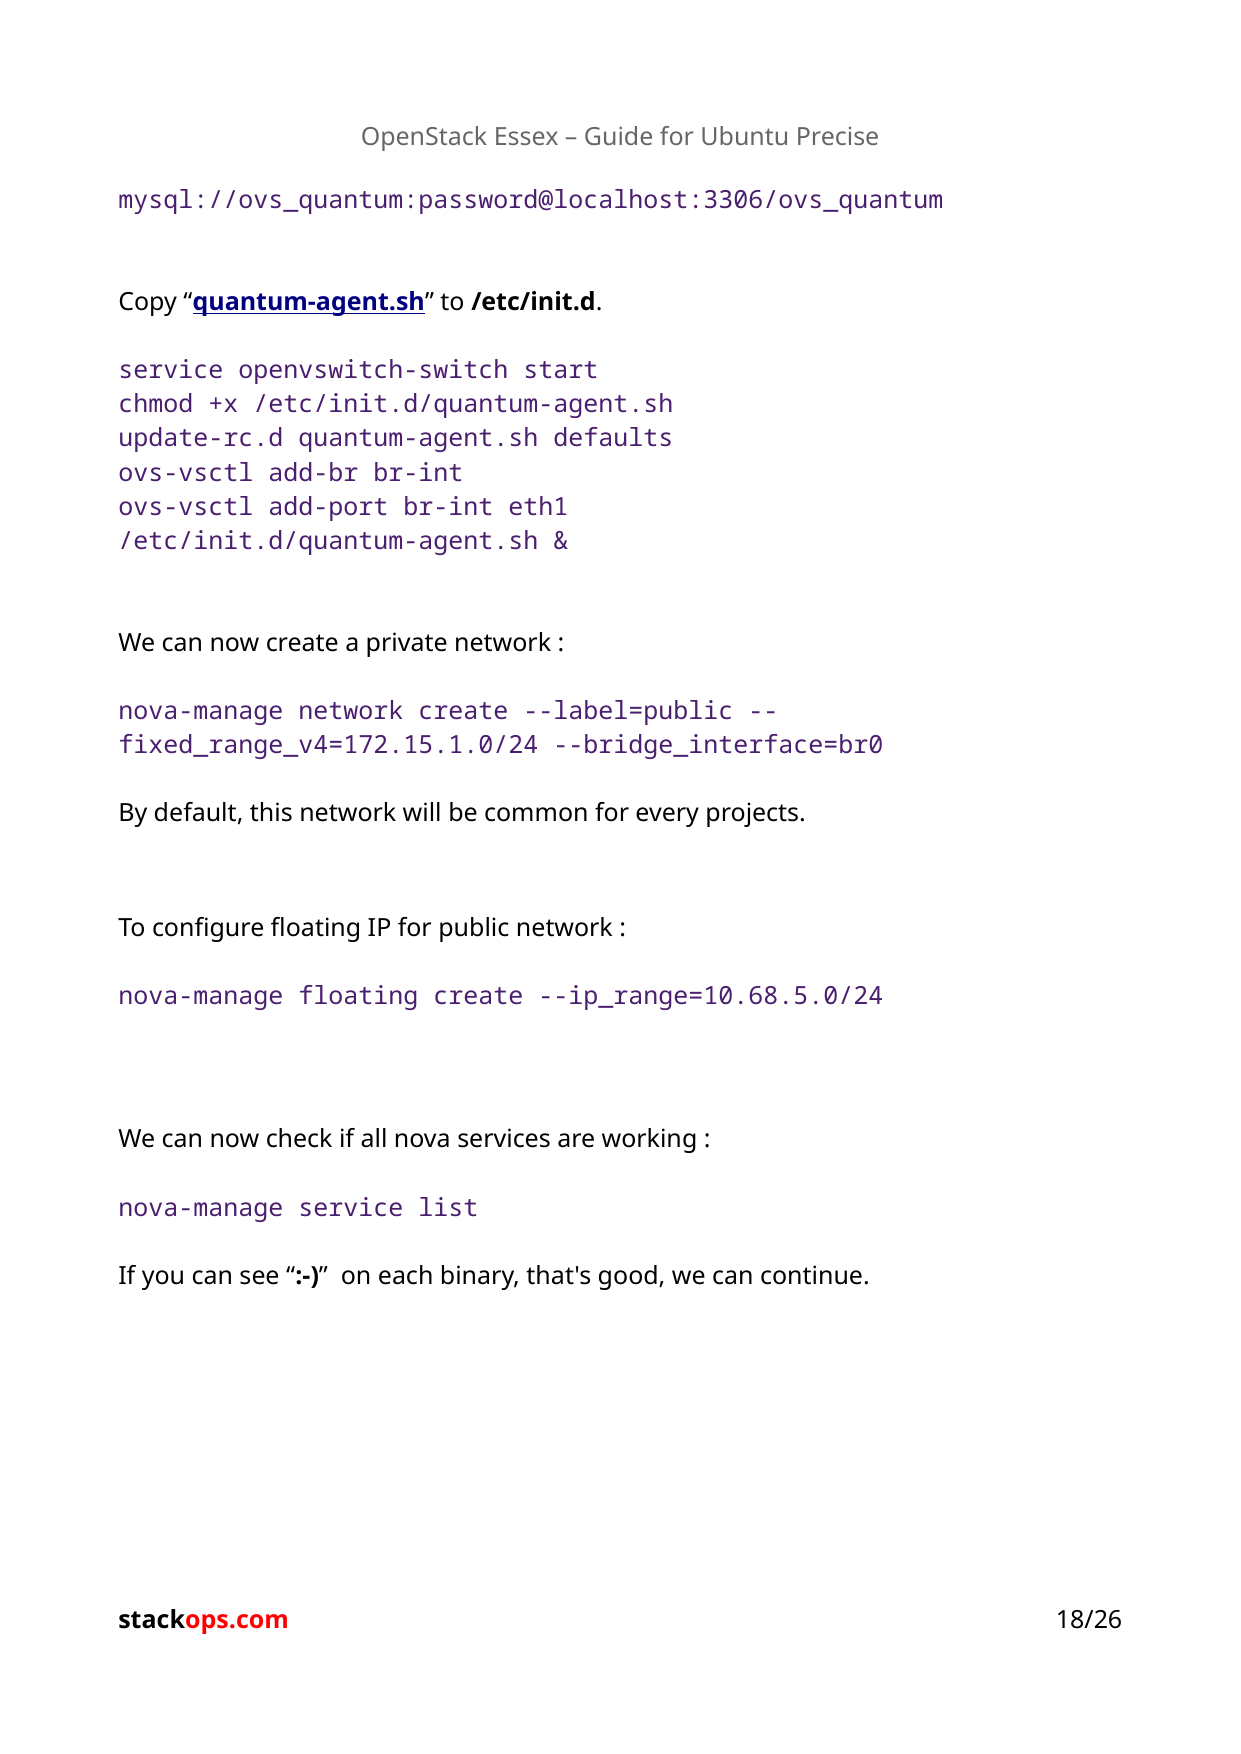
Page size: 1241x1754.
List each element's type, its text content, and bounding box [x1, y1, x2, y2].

text nova-manage floating create --ip_range=10.68.5.0/24 [118, 978, 1122, 1012]
text /etc/init.d/quantum-agent.sh & [118, 522, 1122, 556]
text mysql://ovs_quantum:password@localhost:3306/ovs_quantum [118, 182, 1122, 216]
text ovs-vsctl add-br br-int [118, 454, 1122, 488]
text chmod +x /etc/init.d/quantum-agent.sh [118, 386, 1122, 420]
text We can now check if all nova services are working : [118, 1121, 1122, 1155]
text nova-manage service list [118, 1189, 1122, 1223]
text service openvswitch-switch start [118, 352, 1122, 386]
text ovs-vsctl add-port br-int eth1 [118, 488, 1122, 522]
text update-rc.d quantum-agent.sh defaults [118, 420, 1122, 454]
text By default, this network will be common for every projects. [118, 795, 1122, 829]
text If you can see “:-)” on each binary, that's good, we can continue. [118, 1257, 1122, 1291]
text nova-manage network create --label=public --fixed_range_v4=172.15.1.0/24 --bridge_interface=br0 [118, 693, 1122, 761]
text We can now create a private network : [118, 624, 1122, 658]
text Copy “quantum-agent.sh” to /etc/init.d. [118, 284, 1122, 318]
text To configure floating IP for public network : [118, 909, 1122, 943]
